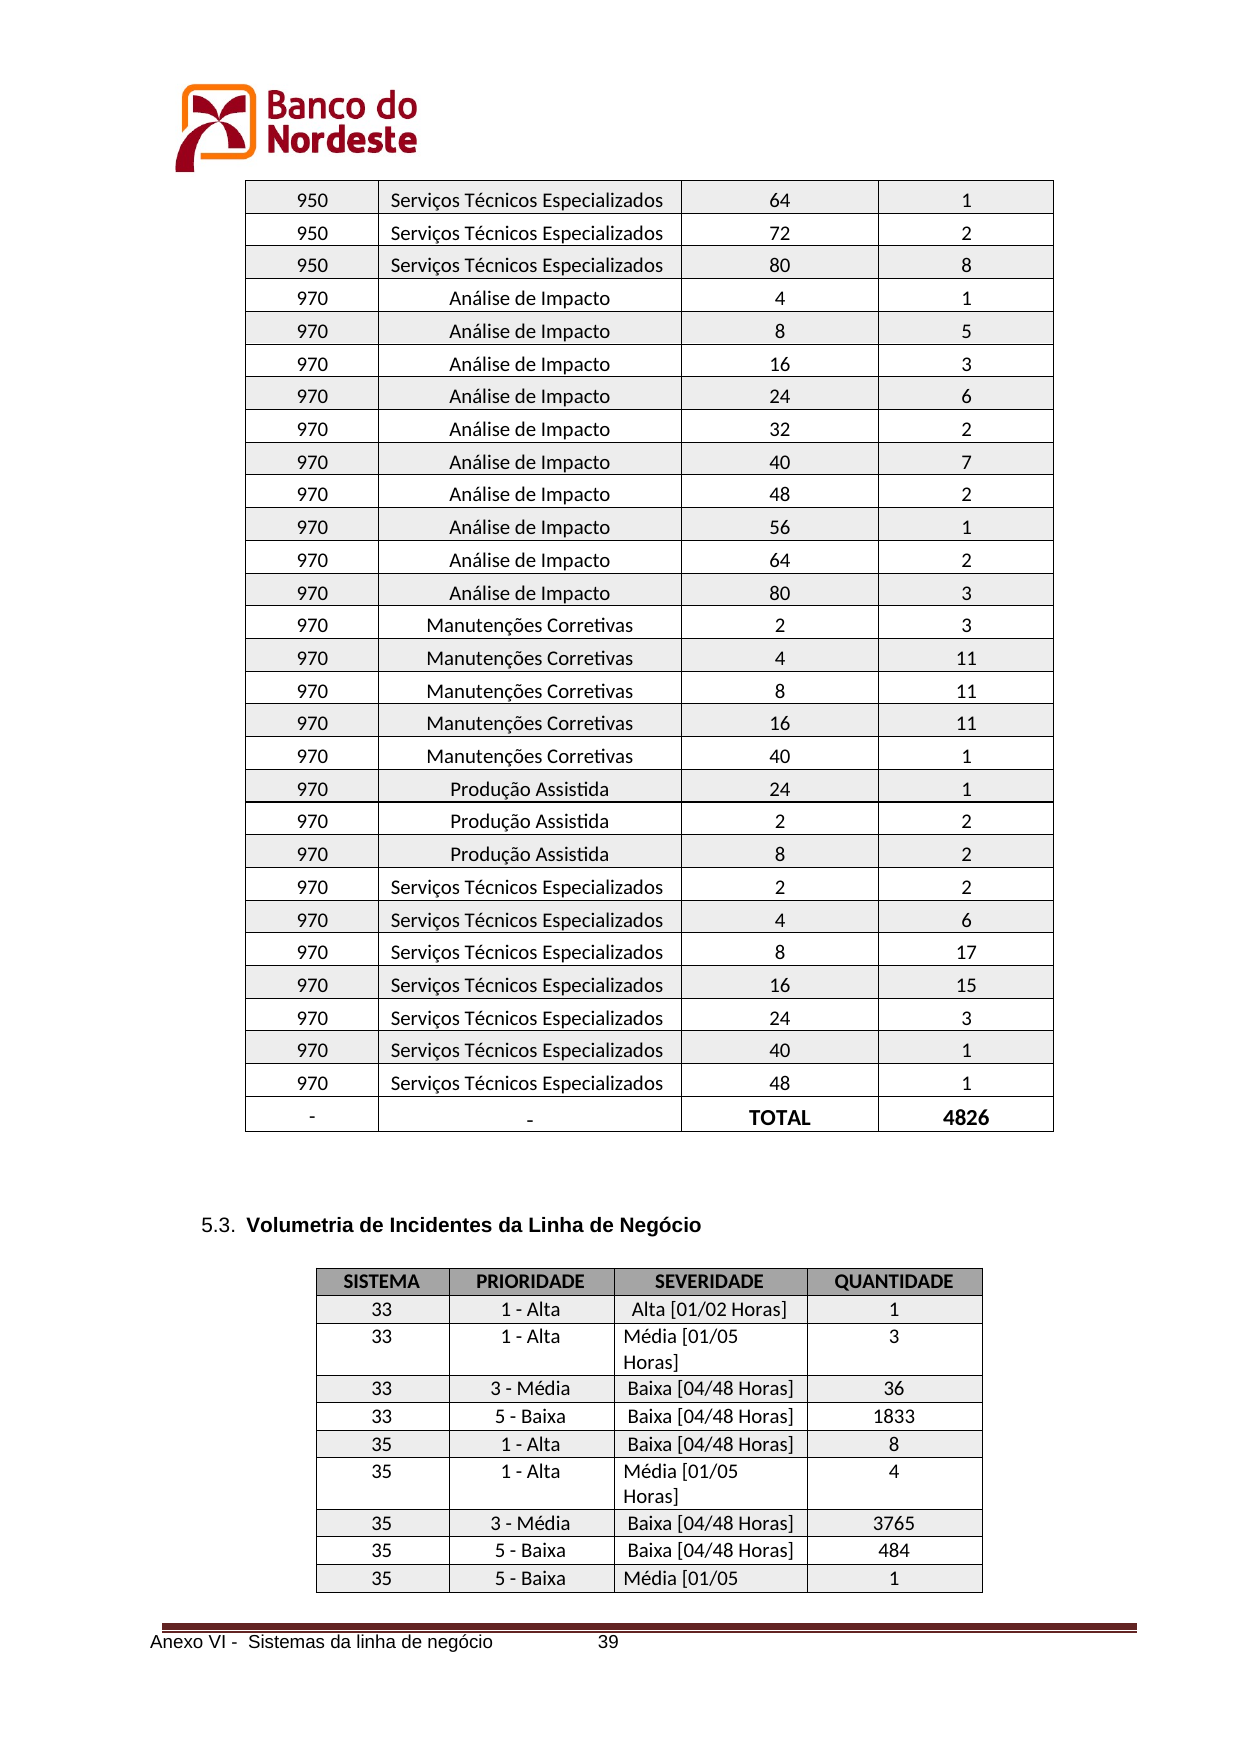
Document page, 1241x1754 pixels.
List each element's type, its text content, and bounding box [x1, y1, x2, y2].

table_cell 970 [246, 410, 378, 442]
table_cell 3 [879, 574, 1053, 605]
table_cell 4 [682, 639, 878, 671]
table_cell 5 - Baixa [450, 1565, 614, 1592]
table_cell Análise de Impacto [379, 312, 681, 343]
table_cell 2 [879, 868, 1053, 899]
table_cell 2 [879, 835, 1053, 867]
table_cell Alta [01/02 Horas] [615, 1296, 807, 1323]
table_cell 35 [317, 1431, 449, 1457]
table_cell 80 [682, 574, 878, 605]
table_cell Serviços Técnicos Especializados [379, 966, 681, 998]
table_header PRIORIDADE [450, 1269, 614, 1295]
table_header SISTEMA [317, 1269, 449, 1295]
table_cell 11 [879, 639, 1053, 671]
table_cell Serviços Técnicos Especializados [379, 901, 681, 932]
table_cell 950 [246, 246, 378, 278]
picture [165, 73, 424, 180]
table_cell 3 [879, 345, 1053, 376]
table_cell 17 [879, 933, 1053, 965]
table_cell 64 [682, 541, 878, 572]
table_cell 33 [317, 1324, 449, 1374]
table_cell Serviços Técnicos Especializados [379, 999, 681, 1030]
table_cell Serviços Técnicos Especializados [379, 246, 681, 278]
table_cell 15 [879, 966, 1053, 998]
table_cell 72 [682, 214, 878, 245]
table_cell 56 [682, 508, 878, 540]
table_cell 970 [246, 901, 378, 932]
table_cell 3 [879, 999, 1053, 1030]
table_cell 2 [879, 410, 1053, 442]
table_cell Análise de Impacto [379, 541, 681, 572]
table_cell 40 [682, 443, 878, 474]
table_cell Baixa [04/48 Horas] [615, 1403, 807, 1430]
table_cell 40 [682, 737, 878, 769]
table_cell 970 [246, 672, 378, 703]
table_cell 36 [808, 1376, 982, 1402]
table_cell 1 - Alta [450, 1296, 614, 1323]
table_cell Análise de Impacto [379, 508, 681, 540]
table_cell Análise de Impacto [379, 475, 681, 507]
table_cell 4 [682, 901, 878, 932]
table_cell 970 [246, 966, 378, 998]
table_header SEVERIDADE [615, 1269, 807, 1295]
table_cell 35 [317, 1565, 449, 1592]
table_cell 1 [808, 1565, 982, 1592]
table_cell 5 - Baixa [450, 1537, 614, 1564]
table_cell 970 [246, 475, 378, 507]
table_cell 1 [879, 737, 1053, 769]
table_cell 16 [682, 345, 878, 376]
table_cell 1 [879, 770, 1053, 801]
table_cell Serviços Técnicos Especializados [379, 933, 681, 965]
table_cell 33 [317, 1403, 449, 1430]
table_cell 24 [682, 999, 878, 1030]
table_cell 1 - Alta [450, 1458, 614, 1509]
table_cell 3 - Média [450, 1376, 614, 1402]
table_cell Análise de Impacto [379, 410, 681, 442]
table_cell Análise de Impacto [379, 345, 681, 376]
table_cell 3 - Média [450, 1510, 614, 1536]
table_cell 35 [317, 1510, 449, 1536]
table_cell Serviços Técnicos Especializados [379, 214, 681, 245]
table_cell 1 [879, 1064, 1053, 1096]
table_header QUANTIDADE [808, 1269, 982, 1295]
table_cell 1 [808, 1296, 982, 1323]
table_cell 2 [879, 803, 1053, 834]
table_cell 970 [246, 508, 378, 540]
table_cell 2 [879, 475, 1053, 507]
table_cell 6 [879, 901, 1053, 932]
table_cell Produção Assistida [379, 770, 681, 801]
table_cell 16 [682, 966, 878, 998]
table_cell Análise de Impacto [379, 279, 681, 311]
table_cell 8 [682, 933, 878, 965]
table_cell 970 [246, 1031, 378, 1063]
table_cell 16 [682, 704, 878, 736]
table_cell 48 [682, 475, 878, 507]
table_cell Manutenções Corretivas [379, 704, 681, 736]
table_cell 11 [879, 672, 1053, 703]
table_cell Baixa [04/48 Horas] [615, 1510, 807, 1536]
table_cell 24 [682, 770, 878, 801]
table_cell 970 [246, 835, 378, 867]
table_cell Manutenções Corretivas [379, 672, 681, 703]
table_cell 4 [808, 1458, 982, 1509]
table_cell 970 [246, 345, 378, 376]
table_cell Manutenções Corretivas [379, 639, 681, 671]
table_cell 3765 [808, 1510, 982, 1536]
table_cell 8 [808, 1431, 982, 1457]
table_cell TOTAL [682, 1097, 878, 1131]
table_cell Análise de Impacto [379, 377, 681, 409]
table_cell 8 [879, 246, 1053, 278]
table_cell 970 [246, 1064, 378, 1096]
table_cell 970 [246, 606, 378, 638]
table_cell 35 [317, 1537, 449, 1564]
table_cell Serviços Técnicos Especializados [379, 181, 681, 213]
list Volumetria de Incidentes da Linha de Negócio [201, 1212, 1136, 1236]
table_cell Baixa [04/48 Horas] [615, 1431, 807, 1457]
table_cell Média [01/05 [615, 1565, 807, 1592]
table_cell Serviços Técnicos Especializados [379, 868, 681, 899]
table_cell 2 [682, 868, 878, 899]
table_cell 1833 [808, 1403, 982, 1430]
table_cell Manutenções Corretivas [379, 737, 681, 769]
table_cell 11 [879, 704, 1053, 736]
table_cell 970 [246, 279, 378, 311]
table_cell Média [01/05 Horas] [615, 1458, 807, 1509]
table_cell 5 - Baixa [450, 1403, 614, 1430]
table_cell 950 [246, 181, 378, 213]
table_cell 1 - Alta [450, 1431, 614, 1457]
table_cell 6 [879, 377, 1053, 409]
table_cell 3 [879, 606, 1053, 638]
table_cell - [379, 1097, 681, 1131]
table_cell 33 [317, 1376, 449, 1402]
table_cell 80 [682, 246, 878, 278]
table_cell 970 [246, 933, 378, 965]
table_cell 970 [246, 541, 378, 572]
table_cell 7 [879, 443, 1053, 474]
table_cell 970 [246, 443, 378, 474]
table_cell 1 - Alta [450, 1324, 614, 1374]
table_cell 1 [879, 508, 1053, 540]
table_cell 64 [682, 181, 878, 213]
table_cell 32 [682, 410, 878, 442]
table_cell 970 [246, 639, 378, 671]
table_cell 970 [246, 803, 378, 834]
table_cell 8 [682, 312, 878, 343]
table_cell 3 [808, 1324, 982, 1374]
table_cell 1 [879, 279, 1053, 311]
table_cell 970 [246, 312, 378, 343]
table_cell 4 [682, 279, 878, 311]
table_cell 40 [682, 1031, 878, 1063]
table_cell Baixa [04/48 Horas] [615, 1537, 807, 1564]
table_cell 970 [246, 704, 378, 736]
table_cell 970 [246, 868, 378, 899]
table_cell 24 [682, 377, 878, 409]
table_cell 484 [808, 1537, 982, 1564]
table_cell 970 [246, 737, 378, 769]
table_cell 1 [879, 1031, 1053, 1063]
table_cell Serviços Técnicos Especializados [379, 1064, 681, 1096]
table_cell Produção Assistida [379, 835, 681, 867]
table_cell Serviços Técnicos Especializados [379, 1031, 681, 1063]
table_cell 2 [682, 803, 878, 834]
table_cell Baixa [04/48 Horas] [615, 1376, 807, 1402]
table_cell 8 [682, 835, 878, 867]
table_cell 5 [879, 312, 1053, 343]
table_cell 970 [246, 377, 378, 409]
table_cell 4826 [879, 1097, 1053, 1131]
table_cell 950 [246, 214, 378, 245]
table_cell 970 [246, 770, 378, 801]
table_cell 48 [682, 1064, 878, 1096]
table_cell 35 [317, 1458, 449, 1509]
table_cell 1 [879, 181, 1053, 213]
table_cell 970 [246, 999, 378, 1030]
table_cell 2 [879, 214, 1053, 245]
table_cell 2 [879, 541, 1053, 572]
table_cell 2 [682, 606, 878, 638]
table_cell 8 [682, 672, 878, 703]
table_cell Análise de Impacto [379, 574, 681, 605]
table_cell Média [01/05 Horas] [615, 1324, 807, 1374]
table_cell Produção Assistida [379, 803, 681, 834]
table_cell - [246, 1097, 378, 1131]
table_cell Análise de Impacto [379, 443, 681, 474]
table_cell 33 [317, 1296, 449, 1323]
table_cell 970 [246, 574, 378, 605]
table_cell Manutenções Corretivas [379, 606, 681, 638]
